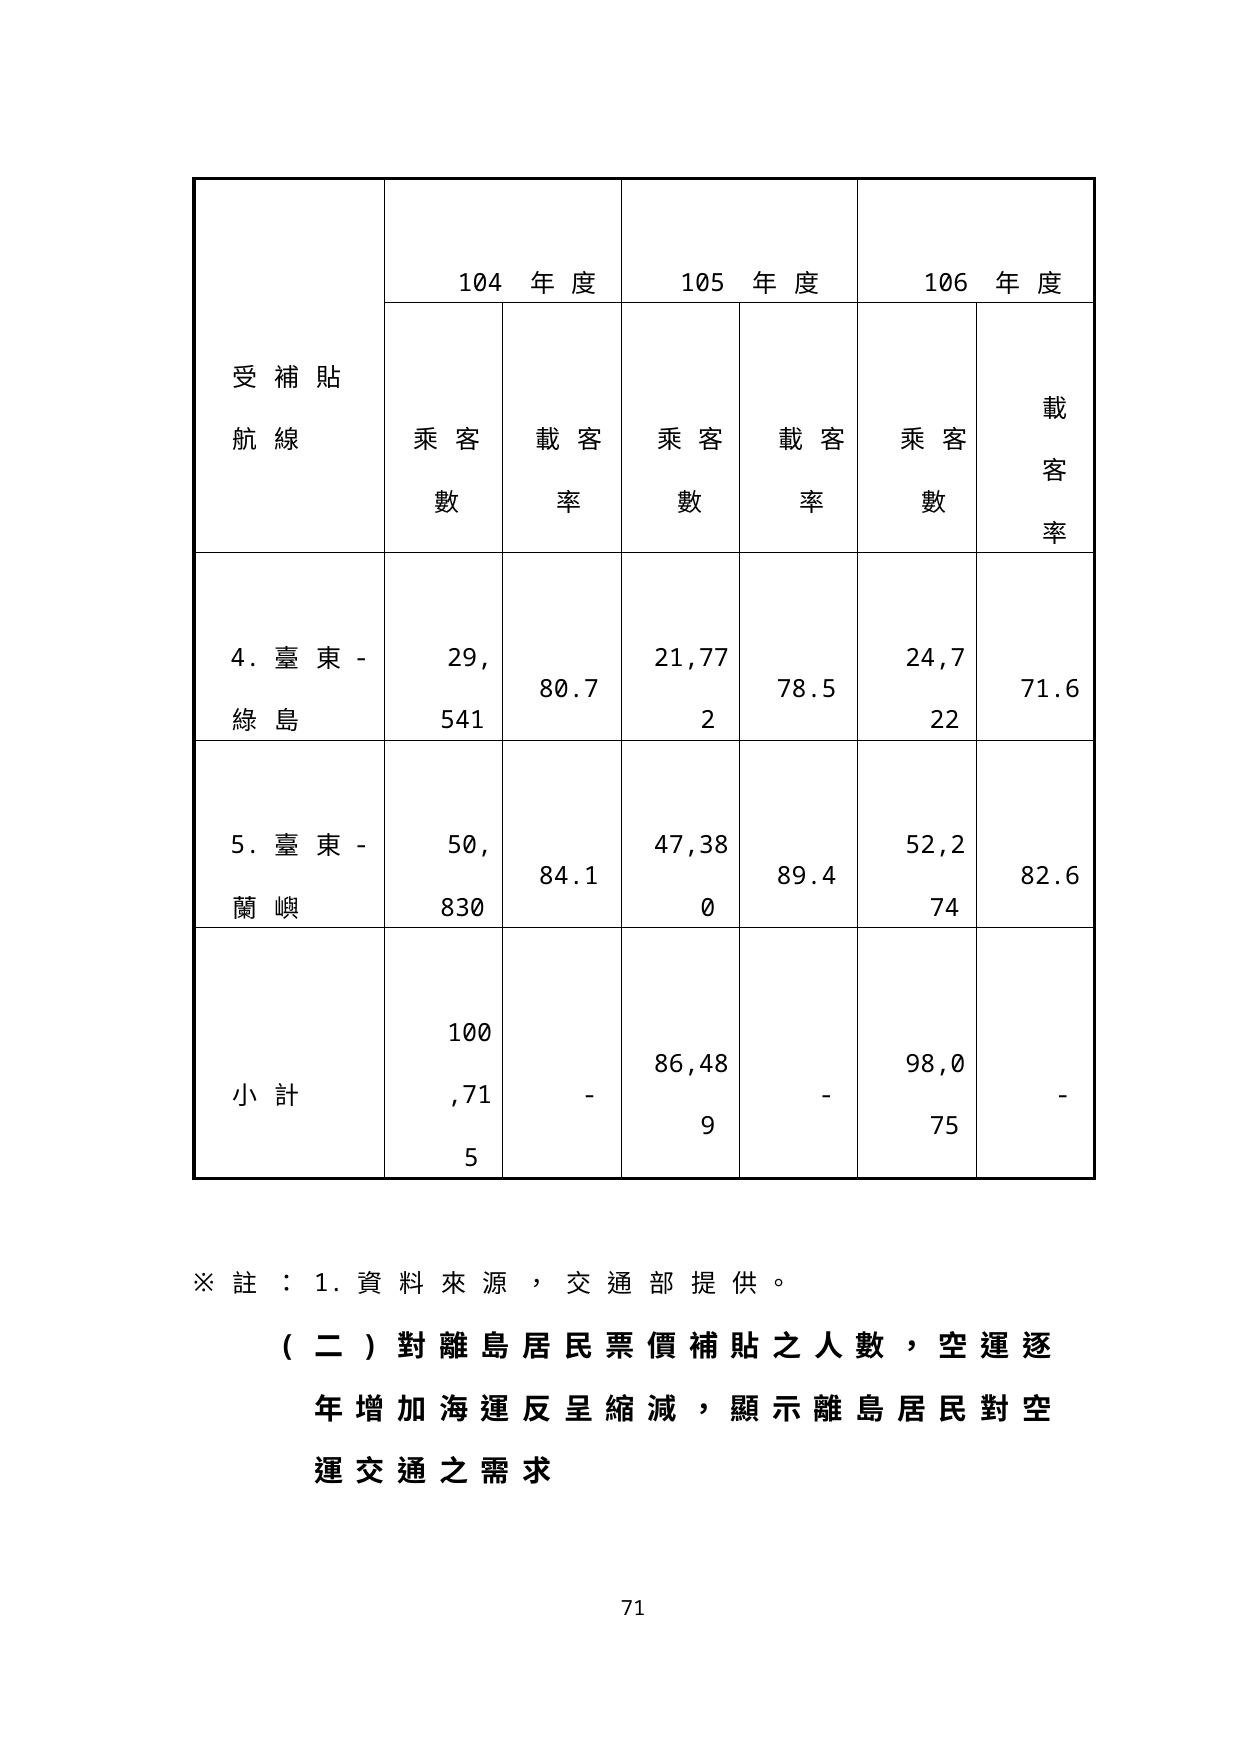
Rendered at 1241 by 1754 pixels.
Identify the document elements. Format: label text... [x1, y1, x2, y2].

table_cell 24,722 [858, 553, 976, 740]
table_header 104年度 [385, 180, 621, 302]
table_header 106年度 [858, 180, 1093, 302]
table_cell 小計 [196, 928, 384, 1177]
table_cell 載客率 [503, 303, 621, 552]
table_cell 52,274 [858, 741, 976, 927]
table_cell 5.臺東-蘭嶼 [196, 741, 384, 927]
table_cell 98,075 [858, 928, 976, 1177]
table_cell 載客率 [740, 303, 857, 552]
table_header 105年度 [622, 180, 857, 302]
table_cell 82.6 [977, 741, 1093, 927]
table_cell - [503, 928, 621, 1177]
table_cell 50,830 [385, 741, 502, 927]
table_cell 89.4 [740, 741, 857, 927]
table_cell 71.6 [977, 553, 1093, 740]
table_cell 乘客數 [385, 303, 502, 552]
table_cell 4.臺東-綠島 [196, 553, 384, 740]
table_cell 80.7 [503, 553, 621, 740]
table_cell 載客率 [977, 303, 1093, 552]
table_cell 86,489 [622, 928, 739, 1177]
table_cell 21,772 [622, 553, 739, 740]
text (二)對離島居民票價補貼之人數，空運逐年增加海運反呈縮減，顯示離島居民對空運交通之需求 [242, 1302, 1058, 1490]
table_cell - [740, 928, 857, 1177]
table_cell - [977, 928, 1093, 1177]
table_cell 84.1 [503, 741, 621, 927]
table_cell 100,715 [385, 928, 502, 1177]
table_cell 乘客數 [622, 303, 739, 552]
table_cell 47,380 [622, 741, 739, 927]
table_cell 29,541 [385, 553, 502, 740]
table_cell 乘客數 [858, 303, 976, 552]
text ※註：1.資料來源，交通部提供。 [183, 1240, 1112, 1302]
table_header 受補貼航線 [196, 180, 384, 552]
table_cell 78.5 [740, 553, 857, 740]
